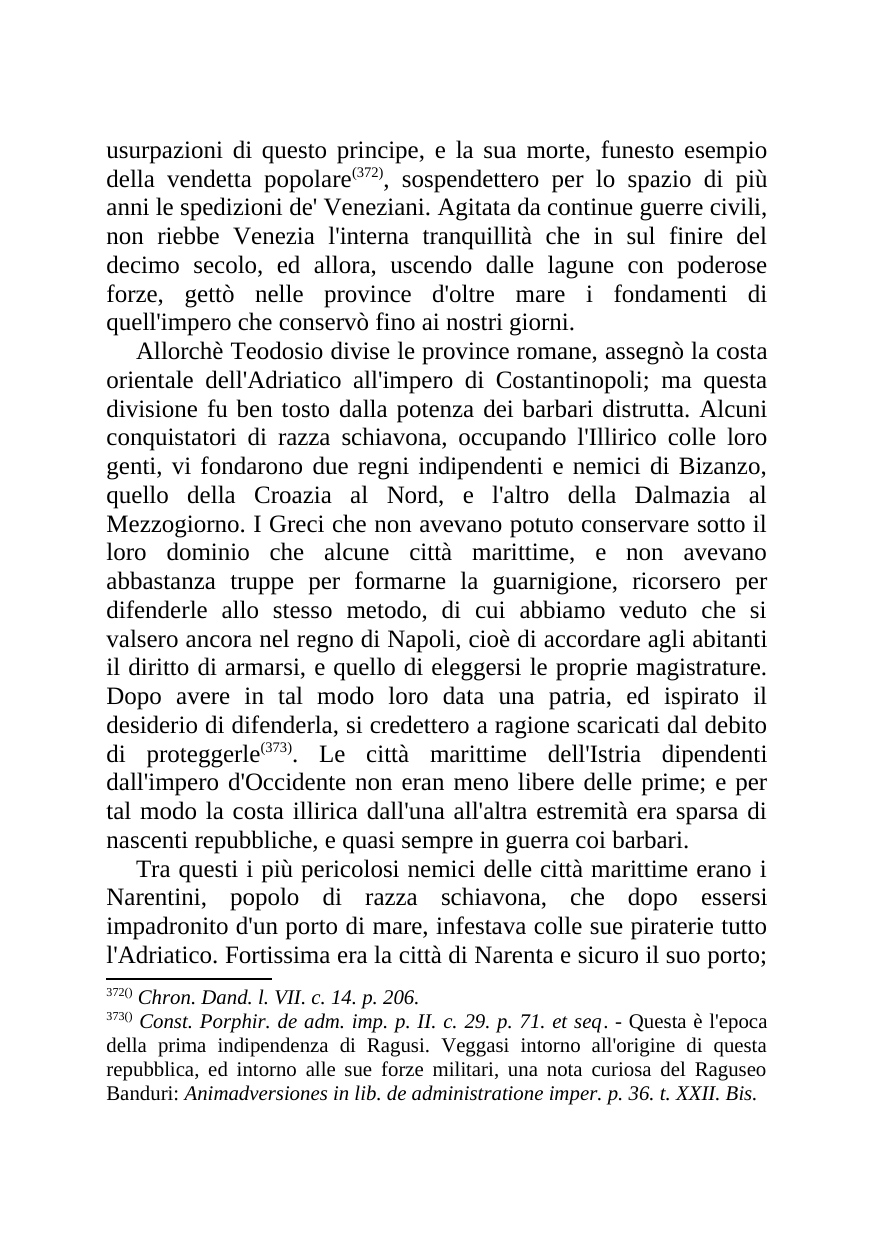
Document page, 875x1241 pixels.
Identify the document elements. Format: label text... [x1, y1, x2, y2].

text usurpazioni di questo principe, e la sua morte, funesto esempio della vendetta popolare(), sospendettero per lo spazio di più anni le spedizioni de' Veneziani. Agitata da continue guerre civili, non riebbe Venezia l'interna tranquillità che in sul finire del decimo secolo, ed allora, uscendo dalle lagune con poderose forze, gettò nelle province d'oltre mare i fondamenti di quell'impero che conservò fino ai nostri giorni. [106, 135, 768, 336]
text Allorchè Teodosio divise le province romane, assegnò la costa orientale dell'Adriatico all'impero di Costantinopoli; ma questa divisione fu ben tosto dalla potenza dei barbari distrutta. Alcuni conquistatori di razza schiavona, occupando l'Illirico colle loro genti, vi fondarono due regni indipendenti e nemici di Bizanzo, quello della Croazia al Nord, e l'altro della Dalmazia al Mezzogiorno. I Greci che non avevano potuto conservare sotto il loro dominio che alcune città marittime, e non avevano abbastanza truppe per formarne la guarnigione, ricorsero per difenderle allo stesso metodo, di cui abbiamo veduto che si valsero ancora nel regno di Napoli, cioè di accordare agli abitanti il diritto di armarsi, e quello di eleggersi le proprie magistrature. Dopo avere in tal modo loro data una patria, ed ispirato il desiderio di difenderla, si credettero a ragione scaricati dal debito di proteggerle(). Le città marittime dell'Istria dipendenti dall'impero d'Occidente non eran meno libere delle prime; e per tal modo la costa illirica dall'una all'altra estremità era sparsa di nascenti repubbliche, e quasi sempre in guerra coi barbari. [106, 336, 768, 854]
text () Chron. Dand. l. VII. c. 14. p. 206. [106, 985, 768, 1009]
text () Const. Porphir. de adm. imp. p. II. c. 29. p. 71. et seq. - Questa è l'epoca della prima indipendenza di Ragusi. Veggasi intorno all'origine di questa repubblica, ed intorno alle sue forze militari, una nota curiosa del Raguseo Banduri: Animadversiones in lib. de administratione imper. p. 36. t. XXII. Bis. [106, 1009, 768, 1105]
text Tra questi i più pericolosi nemici delle città marittime erano i Narentini, popolo di razza schiavona, che dopo essersi impadronito d'un porto di mare, infestava colle sue piraterie tutto l'Adriatico. Fortissima era la città di Narenta e sicuro il suo porto; [106, 854, 768, 969]
